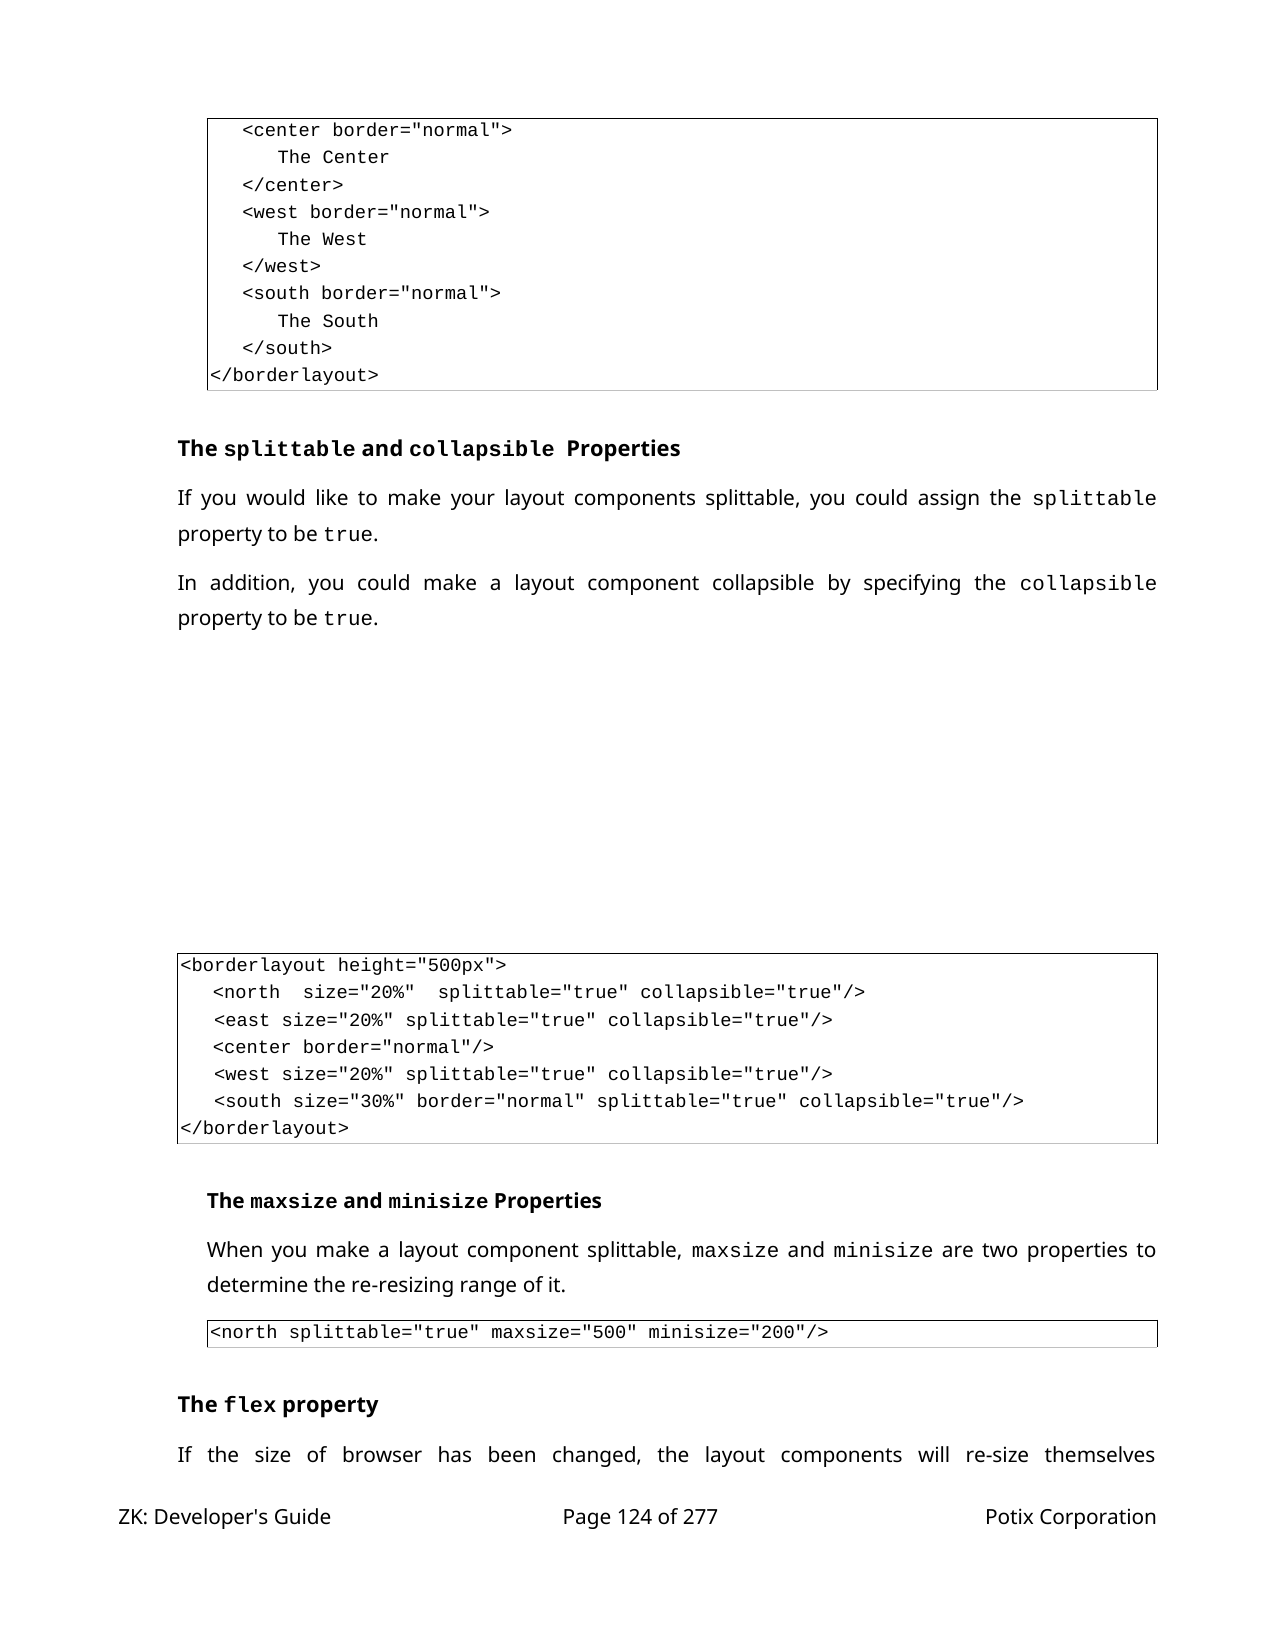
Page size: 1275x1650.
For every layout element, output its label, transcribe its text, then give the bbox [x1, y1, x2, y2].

text The South [208, 308, 1157, 333]
text <west border="normal"> [208, 200, 1157, 224]
text If you would like to make your layout components splittable, you could assign the splittable property to be true. [177, 483, 1157, 547]
text </west> [208, 254, 1157, 278]
text <south border="normal"> [208, 281, 1157, 306]
text </center> [208, 172, 1157, 197]
subtitle The flex property [177, 1389, 1157, 1419]
text <center border="normal"> [208, 119, 1157, 142]
text <east size="20%" splittable="true" collapsible="true"/> [178, 1007, 1157, 1032]
text <center border="normal"/> [178, 1034, 1157, 1059]
text <borderlayout height="500px"> [178, 954, 1157, 977]
text The West [208, 227, 1157, 251]
text <north splittable="true" maxsize="500" minisize="200"/> [208, 1321, 1157, 1347]
text </south> [208, 336, 1157, 360]
text The Center [208, 145, 1157, 169]
subtitle The maxsize and minisize Properties [207, 1186, 1157, 1214]
text <north size="20%" splittable="true" collapsible="true"/> [178, 980, 1157, 1004]
text If the size of browser has been changed, the layout components will re-size themselves [177, 1440, 1157, 1468]
text <west size="20%" splittable="true" collapsible="true"/> [178, 1062, 1157, 1086]
text </borderlayout> [208, 363, 1157, 390]
text When you make a layout component splittable, maxsize and minisize are two properties to determine the re-resizing range of it. [207, 1235, 1157, 1299]
subtitle The splittable and collapsible Properties [177, 433, 1157, 463]
text <south size="30%" border="normal" splittable="true" collapsible="true"/> [178, 1089, 1157, 1113]
text In addition, you could make a layout component collapsible by specifying the collapsible property to be true. [177, 568, 1157, 632]
text </borderlayout> [178, 1116, 1157, 1143]
